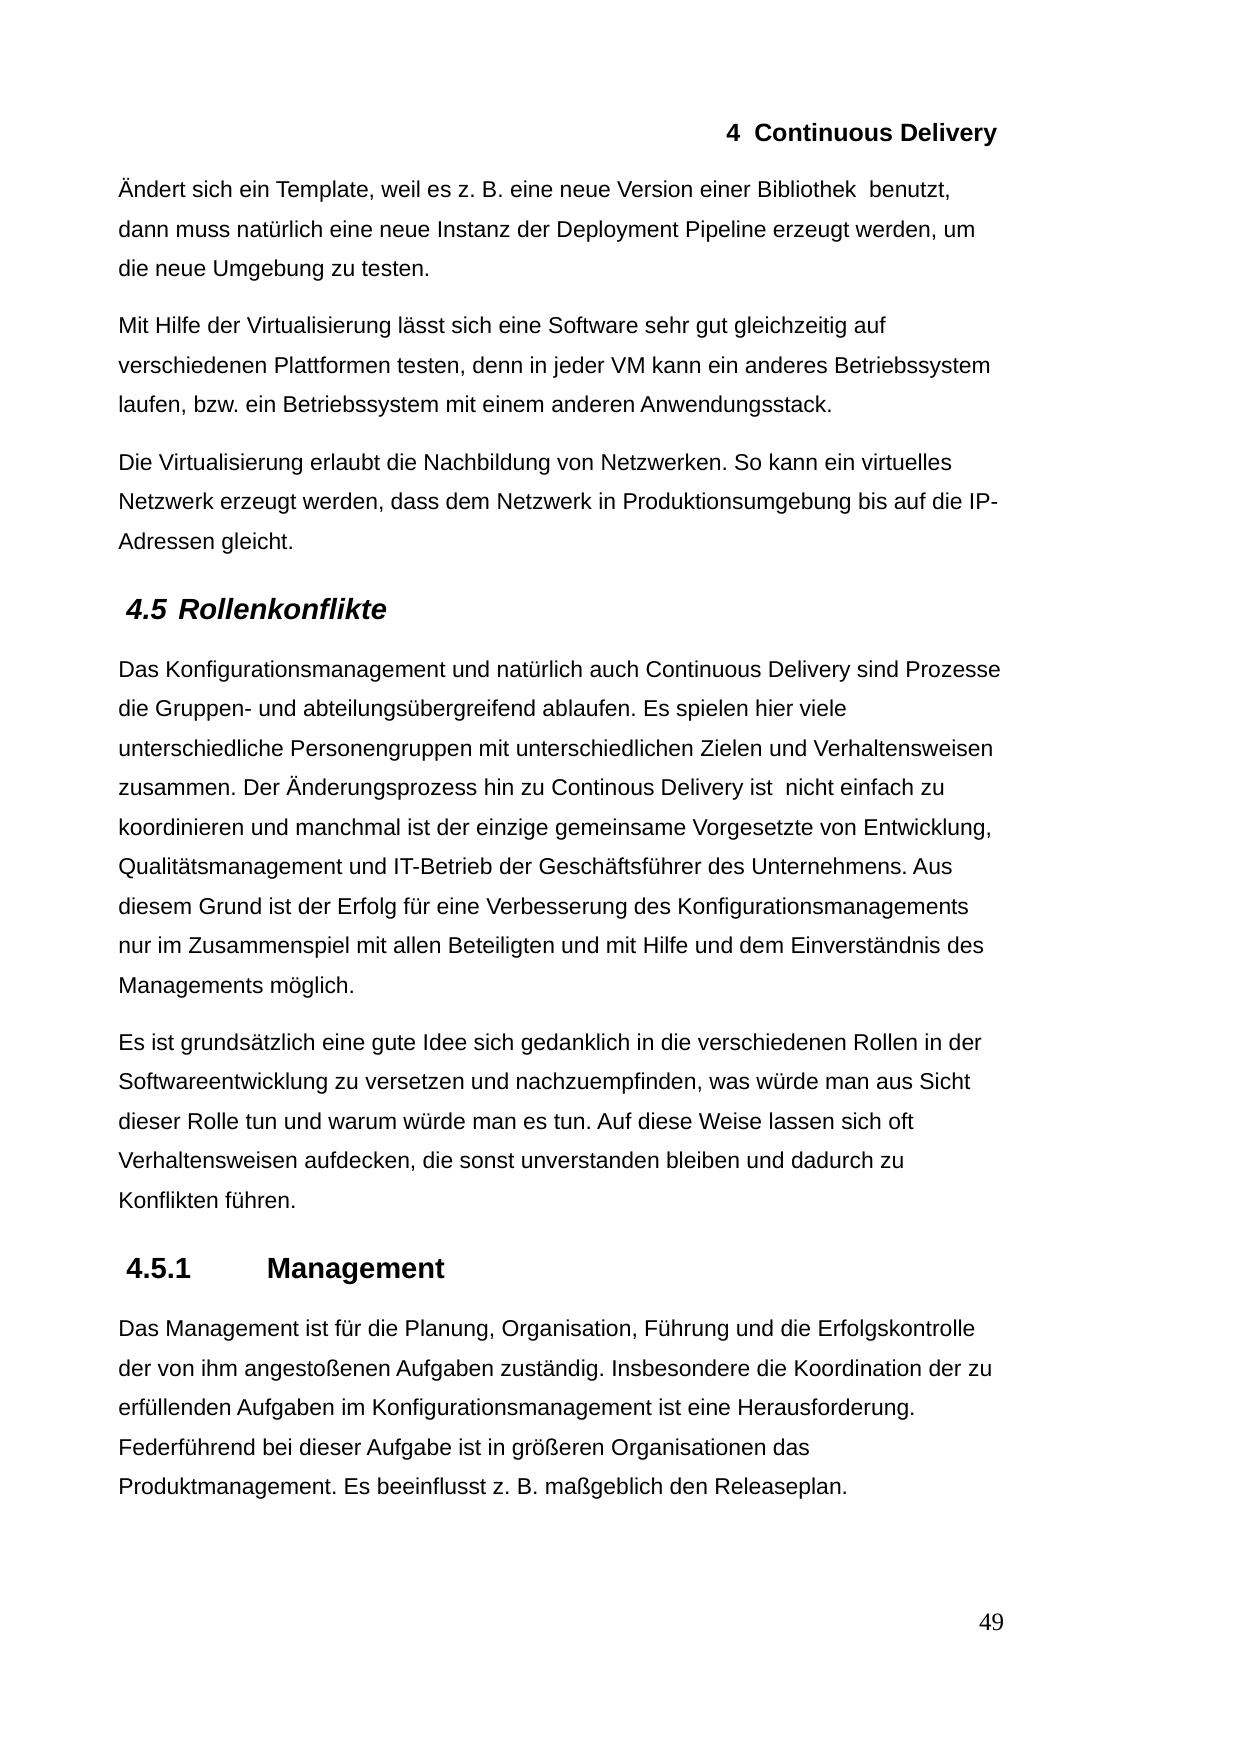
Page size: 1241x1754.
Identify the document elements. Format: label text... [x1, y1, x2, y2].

text Die Virtualisierung erlaubt die Nachbildung von Netzwerken. So kann ein virtuelles Netzwerk erzeugt werden, dass dem Netzwerk in Produktionsumgebung bis auf die IP-Adressen gleicht. [118, 449, 1004, 554]
text Das Management ist für die Planung, Organisation, Führung und die Erfolgskontrolle der von ihm angestoßenen Aufgaben zuständig. Insbesondere die Koordination der zu erfüllenden Aufgaben im Konfigurationsmanagement ist eine Herausforderung. Federführend bei dieser Aufgabe ist in größeren Organisationen das Produktmanagement. Es beeinflusst z. B. maßgeblich den Releaseplan. [118, 1315, 1004, 1499]
subtitle Management [118, 1251, 1004, 1285]
text Das Konfigurationsmanagement und natürlich auch Continuous Delivery sind Prozesse die Gruppen- und abteilungsübergreifend ablaufen. Es spielen hier viele unterschiedliche Personengruppen mit unterschiedlichen Zielen und Verhaltensweisen zusammen. Der Änderungsprozess hin zu Continous Delivery ist nicht einfach zu koordinieren und manchmal ist der einzige gemeinsame Vorgesetzte von Entwicklung, Qualitätsmanagement und IT-Betrieb der Geschäftsführer des Unternehmens. Aus diesem Grund ist der Erfolg für eine Verbesserung des Konfigurationsmanagements nur im Zusammenspiel mit allen Beteiligten und mit Hilfe und dem Einverständnis des Managements möglich. [118, 656, 1004, 998]
text Mit Hilfe der Virtualisierung lässt sich eine Software sehr gut gleichzeitig auf verschiedenen Plattformen testen, denn in jeder VM kann ein anderes Betriebssystem laufen, bzw. ein Betriebssystem mit einem anderen Anwendungsstack. [118, 312, 1004, 418]
text Ändert sich ein Template, weil es z. B. eine neue Version einer Bibliothek benutzt, dann muss natürlich eine neue Instanz der Deployment Pipeline erzeugt werden, um die neue Umgebung zu testen. [118, 176, 1004, 282]
text Es ist grundsätzlich eine gute Idee sich gedanklich in die verschiedenen Rollen in der Softwareentwicklung zu versetzen und nachzuempfinden, was würde man aus Sicht dieser Rolle tun und warum würde man es tun. Auf diese Weise lassen sich oft Verhaltensweisen aufdecken, die sonst unverstanden bleiben und dadurch zu Konflikten führen. [118, 1029, 1004, 1213]
subtitle Rollenkonflikte [118, 592, 1004, 626]
